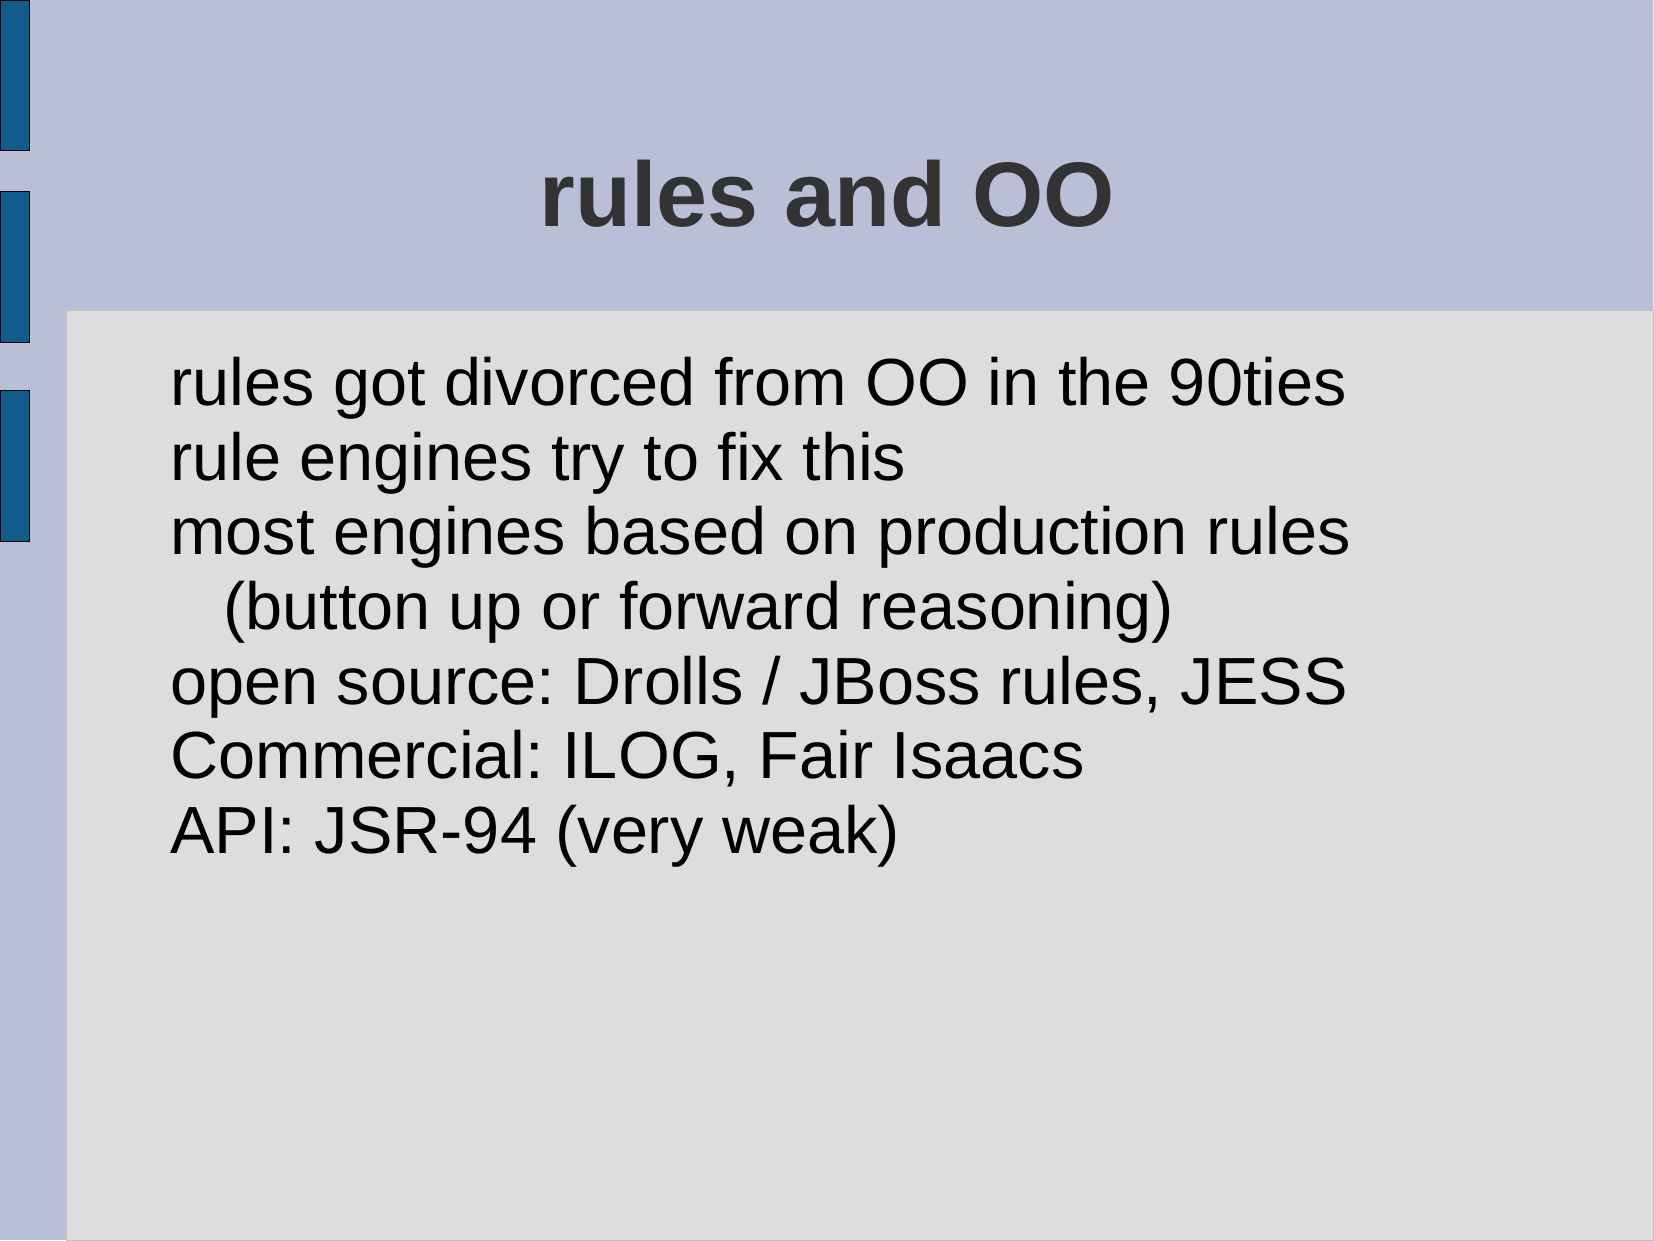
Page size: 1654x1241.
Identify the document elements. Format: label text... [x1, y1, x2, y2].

list rules got divorced from OO in the 90ties rule engines try to fix this most engines based on production rules (button up or forward reasoning) open source: Drolls / JBoss rules, JESS Commercial: ILOG, Fair Isaacs API: JSR-94 (very weak) [152, 344, 1534, 1127]
title rules and OO [121, 91, 1534, 299]
